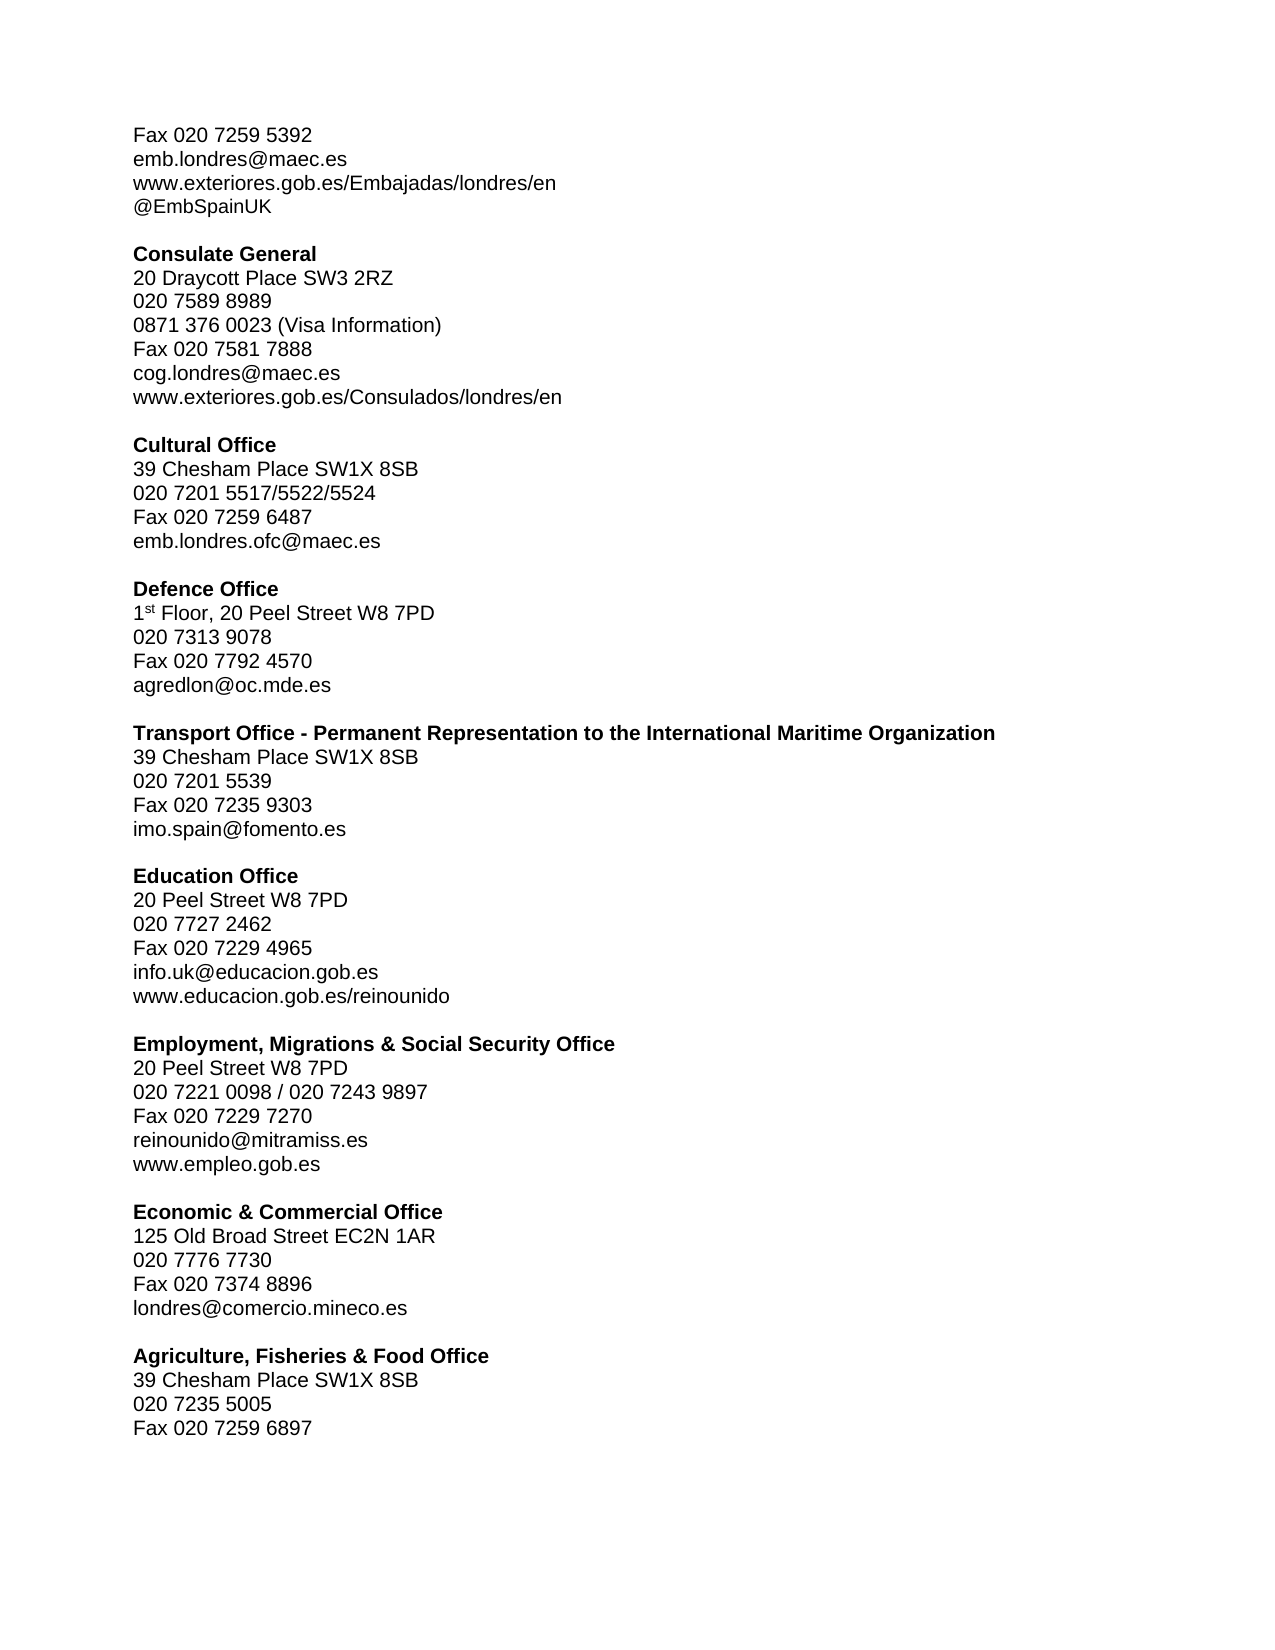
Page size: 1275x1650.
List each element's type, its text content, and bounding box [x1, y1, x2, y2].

text 39 Chesham Place SW1X 8SB [133, 1367, 1181, 1391]
text Fax 020 7229 4965 [133, 936, 1181, 960]
text Education Office [133, 864, 1181, 888]
text www.exteriores.gob.es/Embajadas/londres/en [133, 171, 1181, 195]
text Agriculture, Fisheries & Food Office [133, 1343, 1181, 1367]
text 20 Draycott Place SW3 2RZ [133, 265, 1181, 289]
text www.empleo.gob.es [133, 1152, 1181, 1176]
text Fax 020 7259 6487 [133, 505, 1181, 529]
text 20 Peel Street W8 7PD [133, 1056, 1181, 1080]
text 020 7221 0098 / 020 7243 9897 [133, 1080, 1181, 1104]
text Economic & Commercial Office [133, 1200, 1181, 1224]
text Fax 020 7581 7888 [133, 337, 1181, 361]
text 1st Floor, 20 Peel Street W8 7PD [133, 601, 1181, 625]
text 39 Chesham Place SW1X 8SB [133, 457, 1181, 481]
text 20 Peel Street W8 7PD [133, 888, 1181, 912]
text 020 7235 5005 [133, 1391, 1181, 1415]
text Cultural Office [133, 433, 1181, 457]
text Fax 020 7259 6897 [133, 1415, 1181, 1439]
text reinounido@mitramiss.es [133, 1128, 1181, 1152]
text 125 Old Broad Street EC2N 1AR [133, 1224, 1181, 1248]
text 020 7201 5539 [133, 768, 1181, 792]
text Fax 020 7229 7270 [133, 1104, 1181, 1128]
text 020 7727 2462 [133, 912, 1181, 936]
text agredlon@oc.mde.es [133, 673, 1181, 697]
text @EmbSpainUK [133, 195, 1181, 217]
text 0871 376 0023 (Visa Information) [133, 313, 1181, 337]
text Fax 020 7235 9303 [133, 792, 1181, 816]
text Fax 020 7374 8896 [133, 1272, 1181, 1296]
text www.educacion.gob.es/reinounido [133, 984, 1181, 1008]
text Fax 020 7792 4570 [133, 649, 1181, 673]
text www.exteriores.gob.es/Consulados/londres/en [133, 385, 1181, 409]
text info.uk@educacion.gob.es [133, 960, 1181, 984]
text londres@comercio.mineco.es [133, 1296, 1181, 1319]
text imo.spain@fomento.es [133, 816, 1181, 840]
text 020 7776 7730 [133, 1248, 1181, 1272]
text 39 Chesham Place SW1X 8SB [133, 744, 1181, 768]
text 020 7201 5517/5522/5524 [133, 481, 1181, 505]
text Consulate General [133, 241, 1181, 265]
text emb.londres@maec.es [133, 147, 1181, 171]
text emb.londres.ofc@maec.es [133, 529, 1181, 553]
text Transport Office - Permanent Representation to the International Maritime Organization [133, 721, 1181, 744]
text Employment, Migrations & Social Security Office [133, 1032, 1181, 1056]
text cog.londres@maec.es [133, 361, 1181, 385]
text Fax 020 7259 5392 [133, 123, 1181, 147]
text Defence Office [133, 577, 1181, 601]
text 020 7313 9078 [133, 625, 1181, 649]
text 020 7589 8989 [133, 289, 1181, 313]
